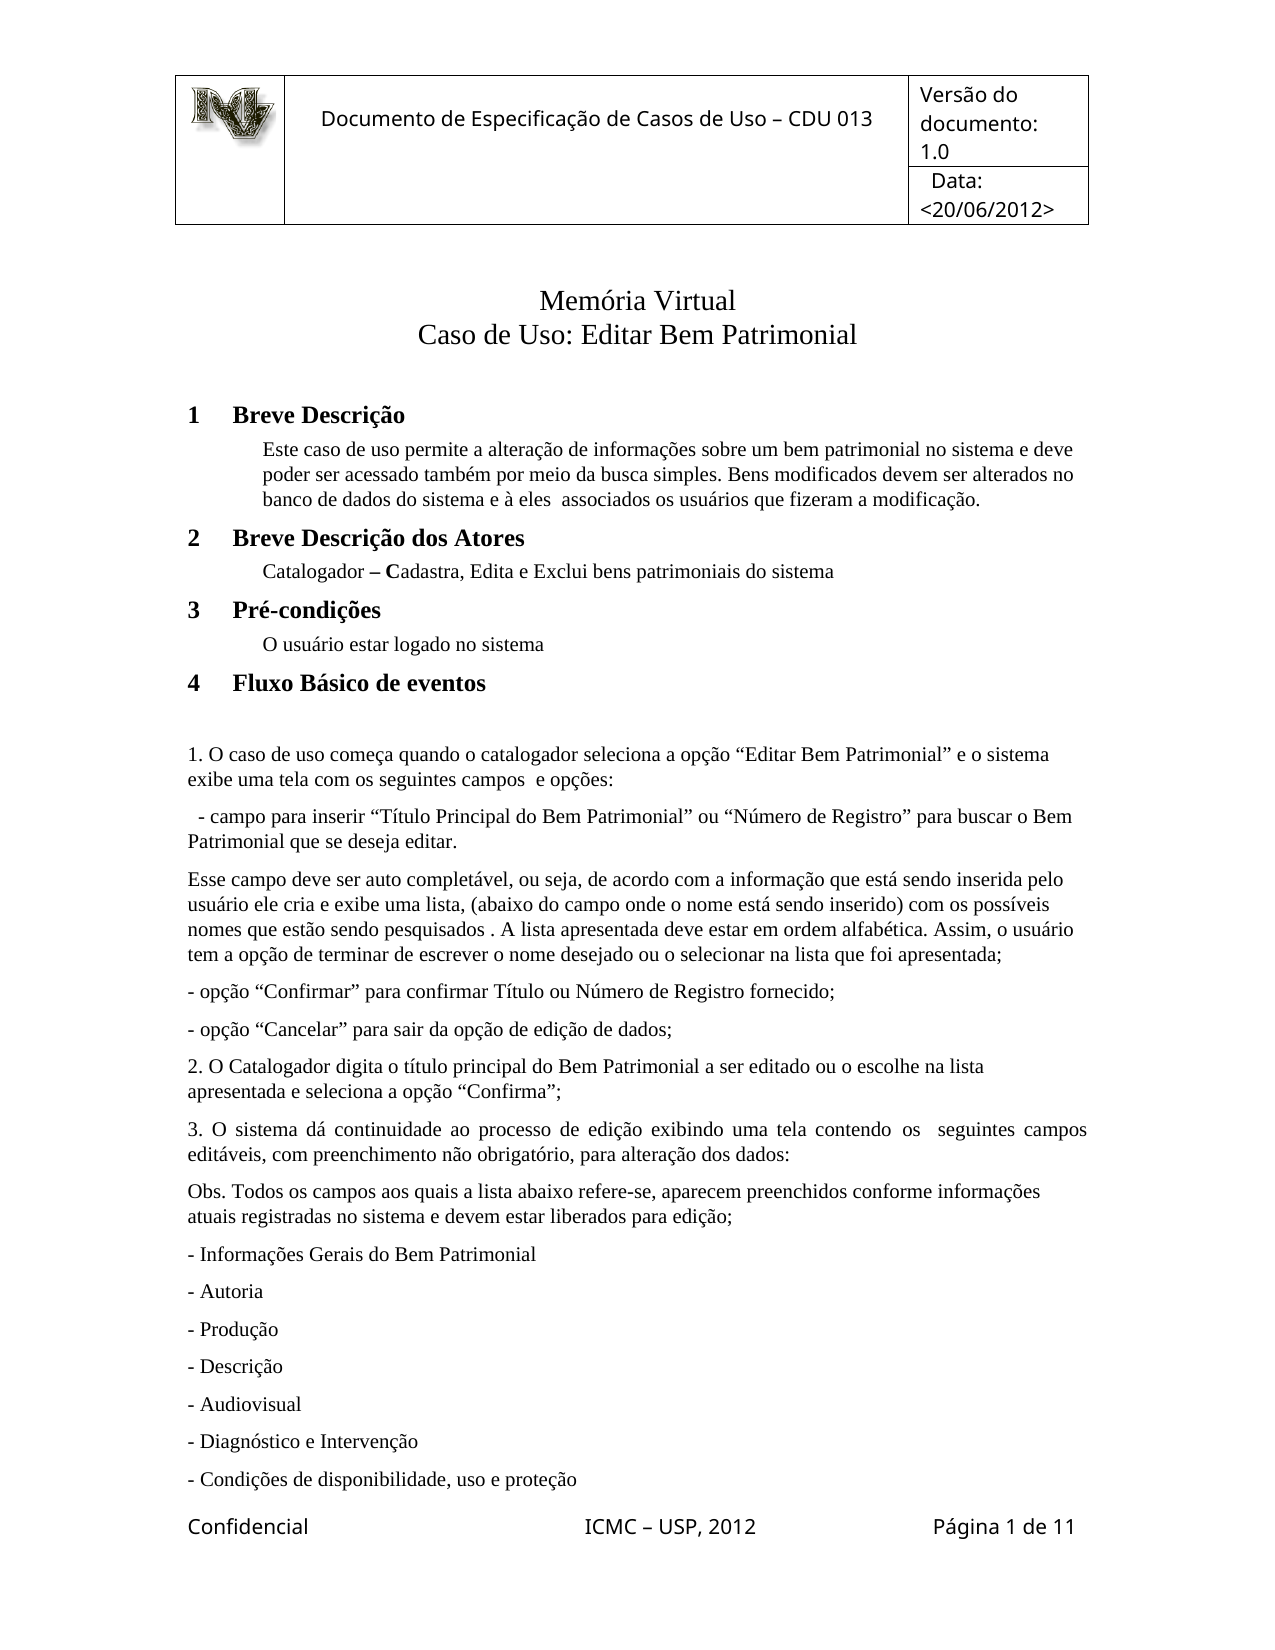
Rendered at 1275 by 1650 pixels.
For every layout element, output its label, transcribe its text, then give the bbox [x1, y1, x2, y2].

subtitle Fluxo Básico de eventos [187, 668, 1087, 697]
subtitle Breve Descrição [187, 401, 1087, 429]
list - Autoria [187, 1278, 1087, 1303]
subtitle Pré-condições [187, 596, 1087, 624]
list 1. O caso de uso começa quando o catalogador seleciona a opção “Editar Bem Patrimonial” e o sistema exibe uma tela com os seguintes campos e opções: [187, 741, 1087, 791]
list - opção “Cancelar” para sair da opção de edição de dados; [187, 1016, 1087, 1041]
list - Descrição [187, 1353, 1087, 1378]
list Esse campo deve ser auto completável, ou seja, de acordo com a informação que está sendo inserida pelo usuário ele cria e exibe uma lista, (abaixo do campo onde o nome está sendo inserido) com os possíveis nomes que estão sendo pesquisados . A lista apresentada deve estar em ordem alfabética. Assim, o usuário tem a opção de terminar de escrever o nome desejado ou o selecionar na lista que foi apresentada; [187, 866, 1087, 966]
list Obs. Todos os campos aos quais a lista abaixo refere-se, aparecem preenchidos conforme informações atuais registradas no sistema e devem estar liberados para edição; [187, 1178, 1087, 1228]
subtitle Breve Descrição dos Atores [187, 523, 1087, 552]
list 3. O sistema dá continuidade ao processo de edição exibindo uma tela contendo os seguintes campos editáveis, com preenchimento não obrigatório, para alteração dos dados: [187, 1116, 1087, 1166]
picture [186, 76, 277, 151]
list 2. O Catalogador digita o título principal do Bem Patrimonial a ser editado ou o escolhe na lista apresentada e seleciona a opção “Confirma”; [187, 1053, 1087, 1103]
list - Condições de disponibilidade, uso e proteção [187, 1466, 1087, 1491]
list - Diagnóstico e Intervenção [187, 1428, 1087, 1453]
list - opção “Confirmar” para confirmar Título ou Número de Registro fornecido; [187, 978, 1087, 1003]
list - Audiovisual [187, 1391, 1087, 1416]
subtitle Catalogador – Cadastra, Edita e Exclui bens patrimoniais do sistema [187, 558, 1087, 583]
list - Informações Gerais do Bem Patrimonial [187, 1241, 1087, 1266]
text Este caso de uso permite a alteração de informações sobre um bem patrimonial no sistema e deve poder ser acessado também por meio da busca simples. Bens modificados devem ser alterados no banco de dados do sistema e à eles associados os usuários que fizeram a modificação. [262, 436, 1087, 511]
text O usuário estar logado no sistema [262, 631, 1087, 656]
list - Produção [187, 1316, 1087, 1341]
list - campo para inserir “Título Principal do Bem Patrimonial” ou “Número de Registro” para buscar o Bem Patrimonial que se deseja editar. [187, 803, 1087, 853]
title Memória Virtual Caso de Uso: Editar Bem Patrimonial [187, 283, 1087, 351]
